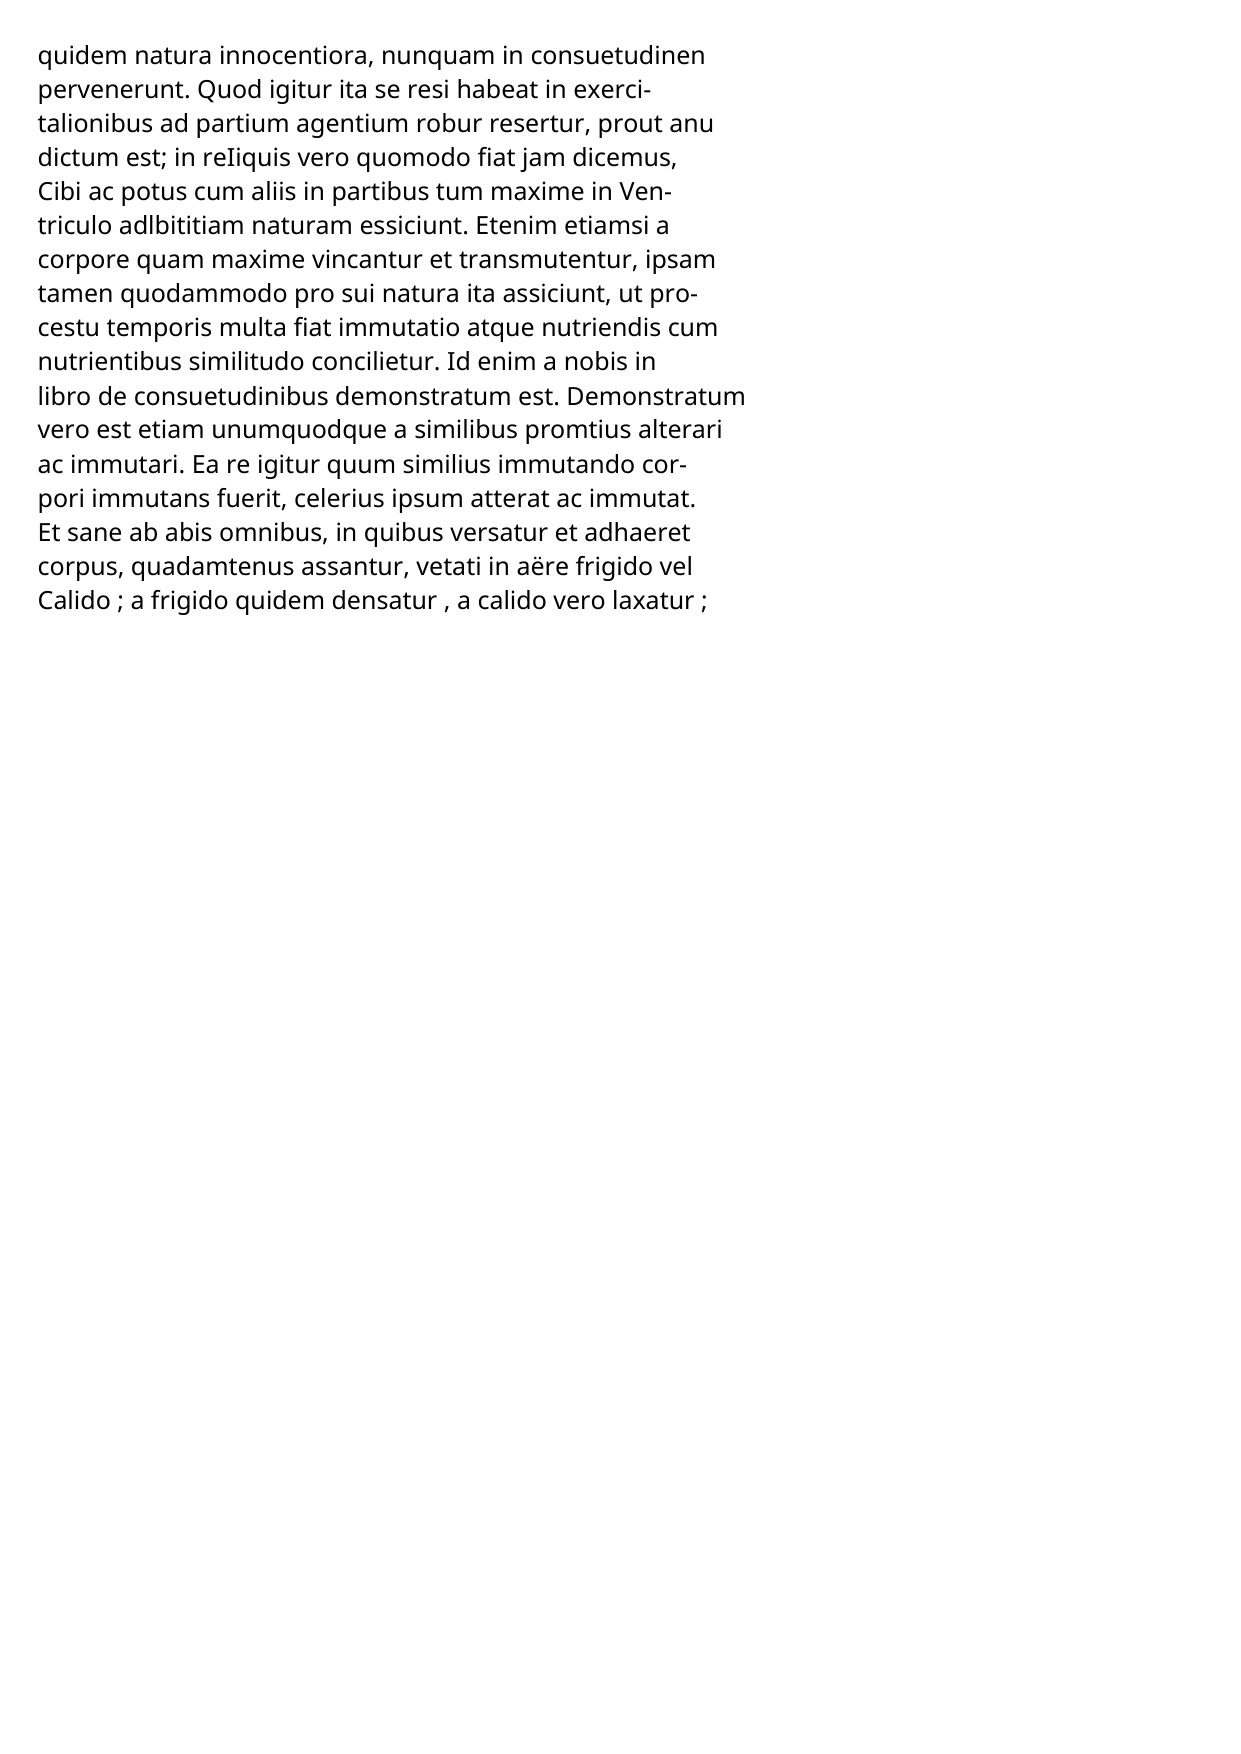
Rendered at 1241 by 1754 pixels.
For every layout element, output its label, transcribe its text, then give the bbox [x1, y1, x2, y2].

text quidem natura innocentiora, nunquam in consuetudinen pervenerunt. Quod igitur ita se resi habeat in exerci- talionibus ad partium agentium robur resertur, prout anu dictum est; in reIiquis vero quomodo fiat jam dicemus, Cibi ac potus cum aliis in partibus tum maxime in Ven- triculo adlbititiam naturam essiciunt. Etenim etiamsi a corpore quam maxime vincantur et transmutentur, ipsam tamen quodammodo pro sui natura ita assiciunt, ut pro- cestu temporis multa fiat immutatio atque nutriendis cum nutrientibus similitudo concilietur. Id enim a nobis in libro de consuetudinibus demonstratum est. Demonstratum vero est etiam unumquodque a similibus promtius alterari ac immutari. Ea re igitur quum similius immutando cor- pori immutans fuerit, celerius ipsum atterat ac immutat. Et sane ab abis omnibus, in quibus versatur et adhaeret corpus, quadamtenus assantur, vetati in aëre frigido vel Calido ; a frigido quidem densatur , a calido vero laxatur ; [37, 37, 1203, 617]
